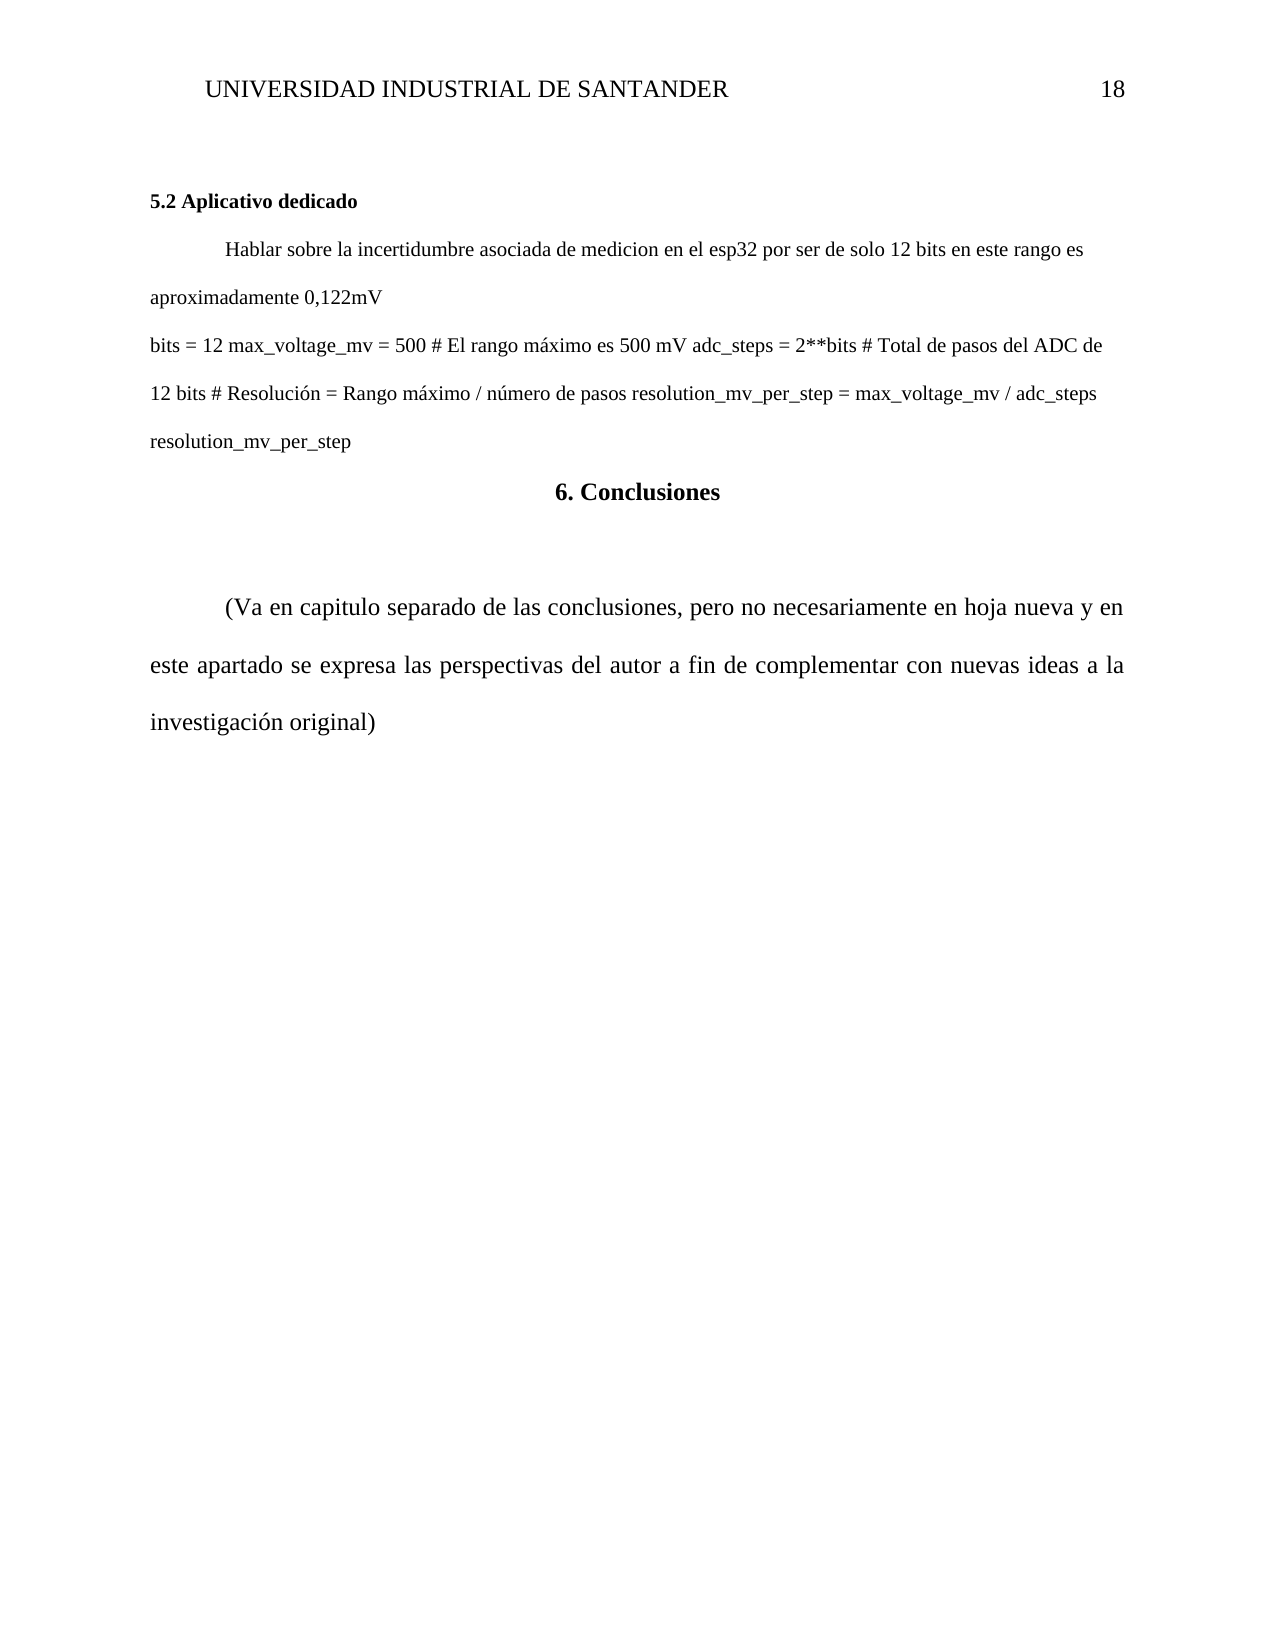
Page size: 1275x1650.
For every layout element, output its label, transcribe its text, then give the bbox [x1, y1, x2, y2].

text Hablar sobre la incertidumbre asociada de medicion en el esp32 por ser de solo 12 bits en este rango es aproximadamente 0,122mV bits = 12 max_voltage_mv = 500 # El rango máximo es 500 mV adc_steps = 2**bits # Total de pasos del ADC de 12 bits # Resolución = Rango máximo / número de pasos resolution_mv_per_step = max_voltage_mv / adc_steps resolution_mv_per_step [150, 237, 1125, 453]
text (Va en capitulo separado de las conclusiones, pero no necesariamente en hoja nueva y en este apartado se expresa las perspectivas del autor a fin de complementar con nuevas ideas a la investigación original) [150, 592, 1125, 736]
subtitle 5.2 Aplicativo dedicado [150, 189, 1125, 213]
subtitle 6. Conclusiones [150, 477, 1125, 506]
